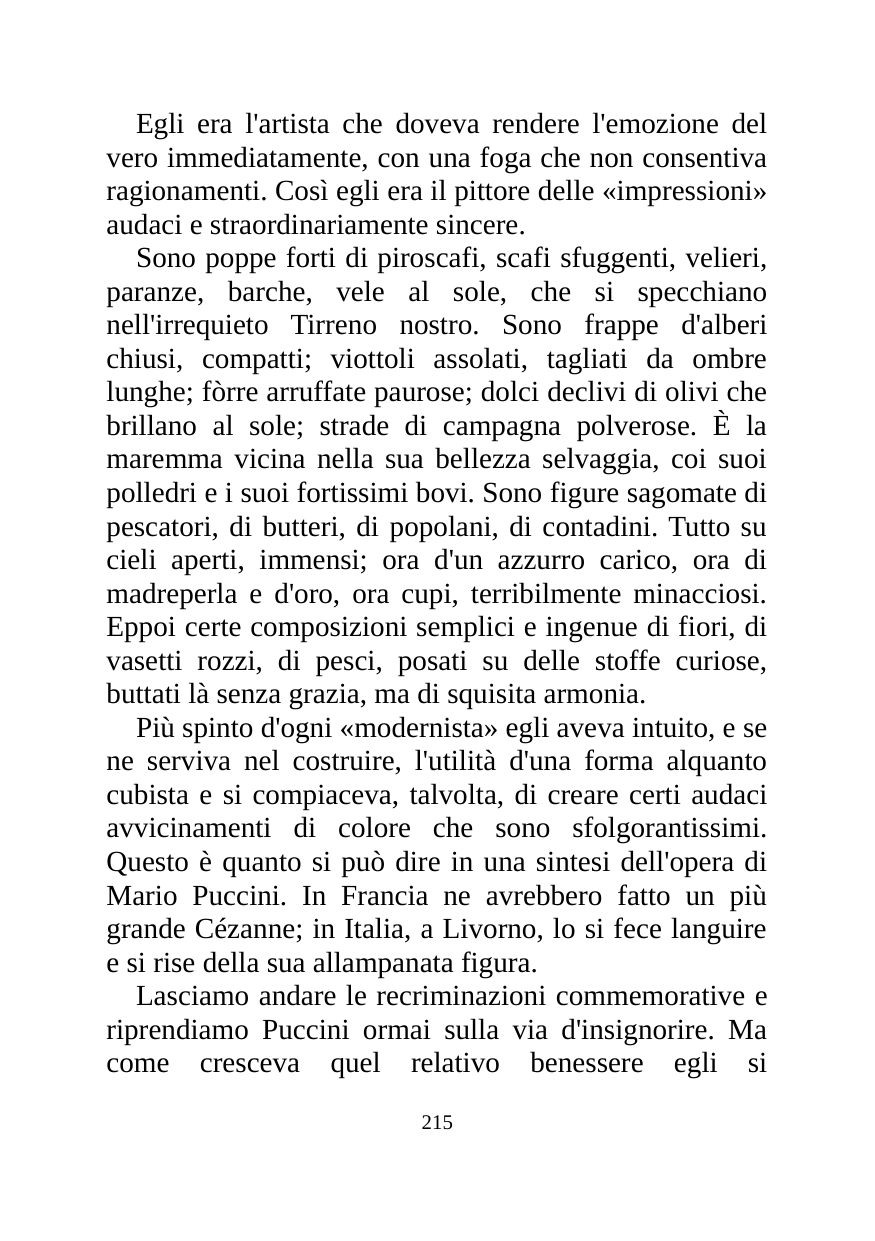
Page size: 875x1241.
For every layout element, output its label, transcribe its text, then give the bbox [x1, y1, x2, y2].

text Egli era l'artista che doveva rendere l'emozione del vero immediatamente, con una foga che non consentiva ragionamenti. Così egli era il pittore delle «impressioni» audaci e straordinariamente sincere. [106, 106, 768, 240]
text Sono poppe forti di piroscafi, scafi sfuggenti, velieri, paranze, barche, vele al sole, che si specchiano nell'irrequieto Tirreno nostro. Sono frappe d'alberi chiusi, compatti; viottoli assolati, tagliati da ombre lunghe; fòrre arruffate paurose; dolci declivi di olivi che brillano al sole; strade di campagna polverose. È la maremma vicina nella sua bellezza selvaggia, coi suoi polledri e i suoi fortissimi bovi. Sono figure sagomate di pescatori, di butteri, di popolani, di contadini. Tutto su cieli aperti, immensi; ora d'un azzurro carico, ora di madreperla e d'oro, ora cupi, terribilmente minacciosi. Eppoi certe composizioni semplici e ingenue di fiori, di vasetti rozzi, di pesci, posati su delle stoffe curiose, buttati là senza grazia, ma di squisita armonia. [106, 240, 768, 710]
text Più spinto d'ogni «modernista» egli aveva intuito, e se ne serviva nel costruire, l'utilità d'una forma alquanto cubista e si compiaceva, talvolta, di creare certi audaci avvicinamenti di colore che sono sfolgorantissimi. Questo è quanto si può dire in una sintesi dell'opera di Mario Puccini. In Francia ne avrebbero fatto un più grande Cézanne; in Italia, a Livorno, lo si fece languire e si rise della sua allampanata figura. [106, 710, 768, 978]
text Lasciamo andare le recriminazioni commemorative e riprendiamo Puccini ormai sulla via d'insignorire. Ma come cresceva quel relativo benessere egli si [106, 978, 768, 1079]
